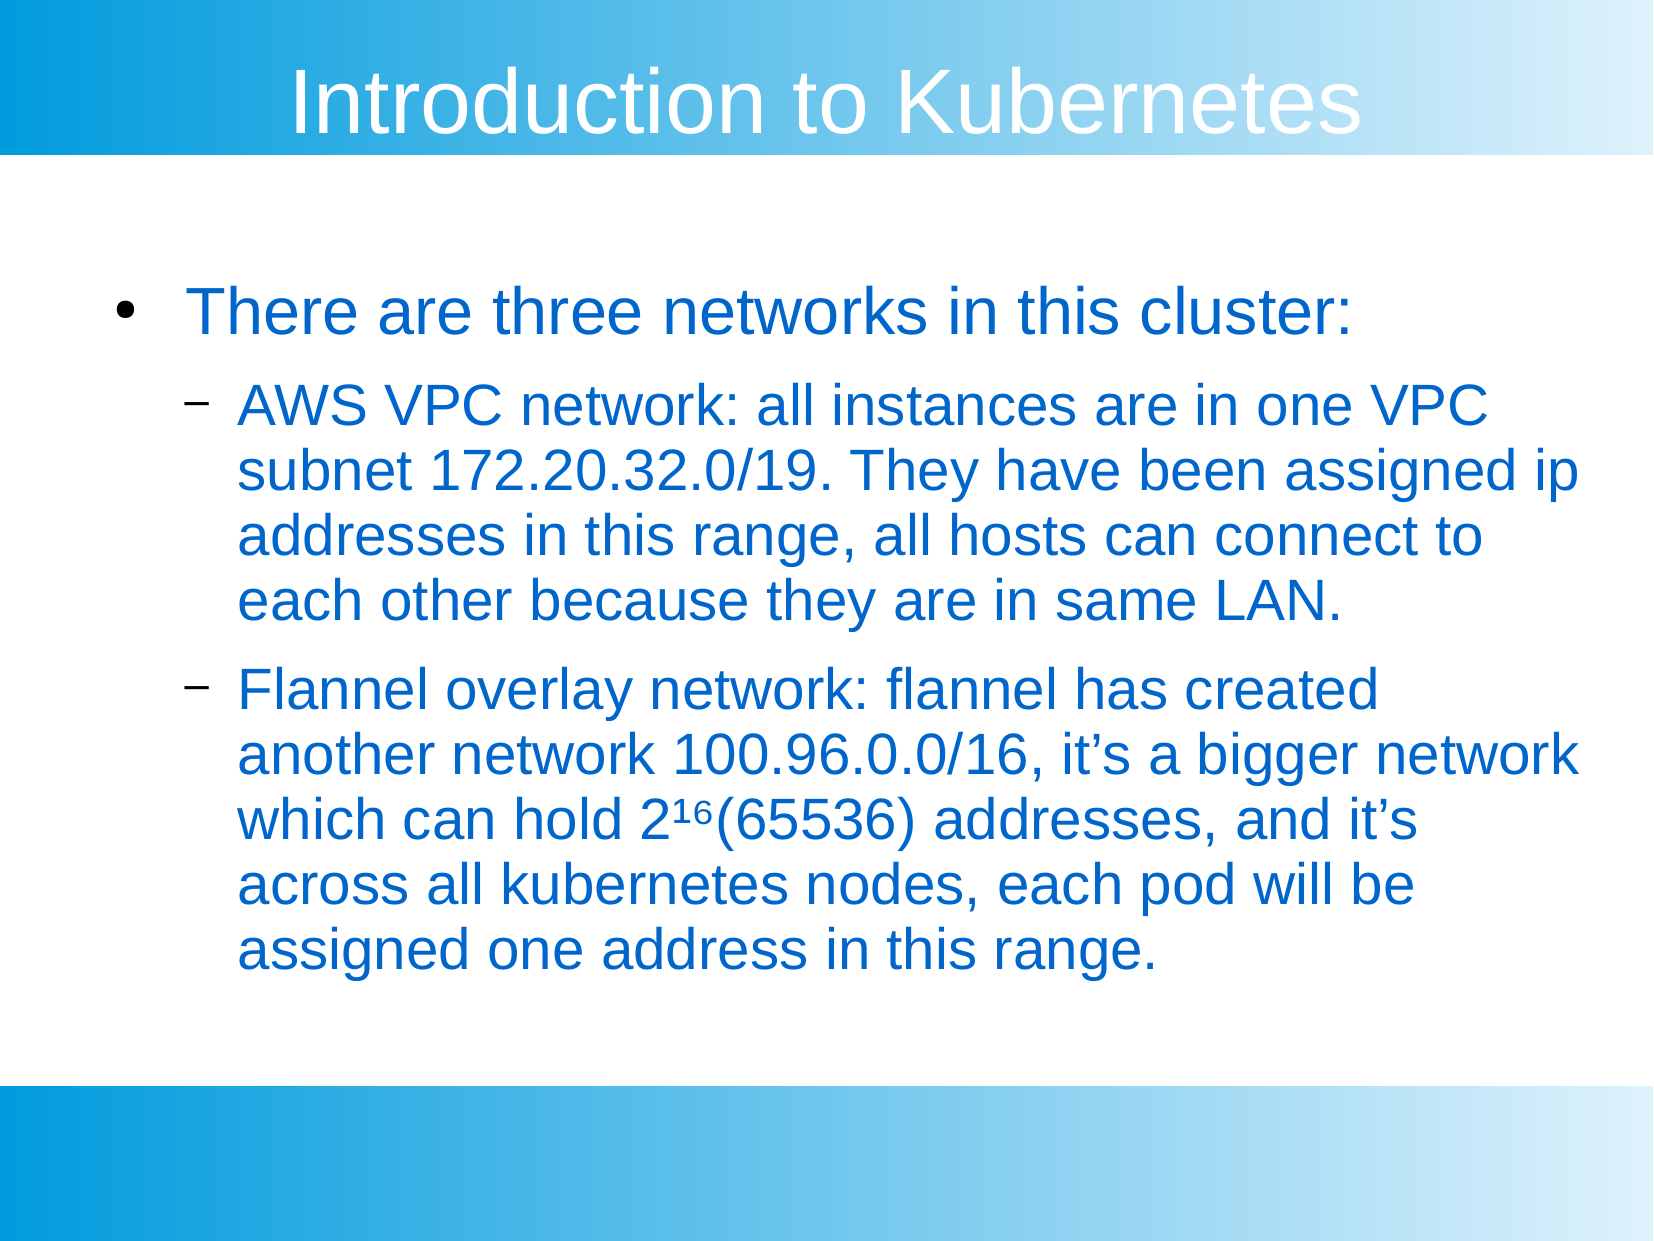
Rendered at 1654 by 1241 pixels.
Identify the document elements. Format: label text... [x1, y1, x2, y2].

list There are three networks in this cluster: AWS VPC network: all instances are in one VPC subnet 172.20.32.0/19. They have been assigned ip addresses in this range, all hosts can connect to each other because they are in same LAN. Flannel overlay network: flannel has created another network 100.96.0.0/16, it’s a bigger network which can hold 2¹⁶(65536) addresses, and it’s across all kubernetes nodes, each pod will be assigned one address in this range. [95, 170, 1585, 636]
title Introduction to Kubernetes [82, 49, 1571, 155]
